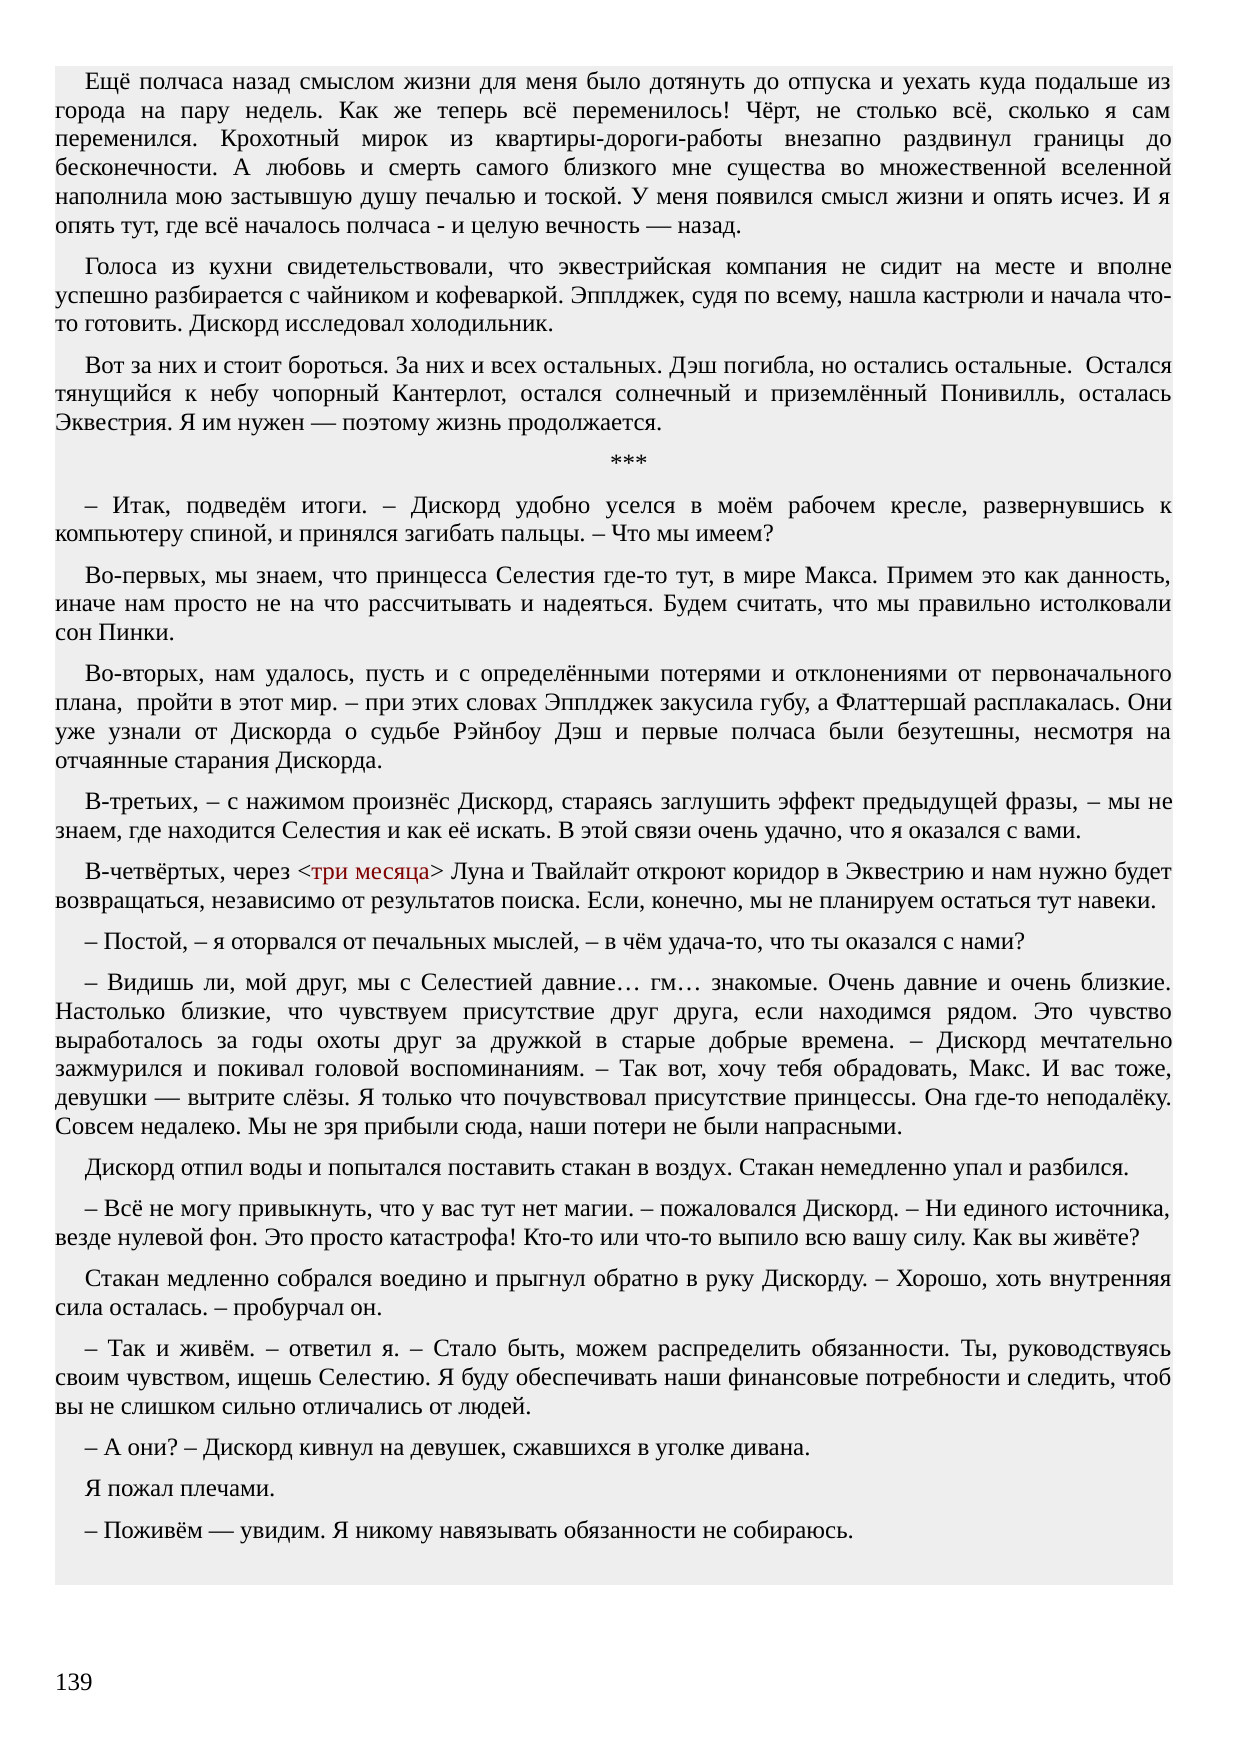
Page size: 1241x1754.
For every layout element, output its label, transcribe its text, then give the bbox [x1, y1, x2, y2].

text – Постой, – я оторвался от печальных мыслей, – в чём удача-то, что ты оказался с нами? [55, 926, 1173, 955]
text Я пожал плечами. [55, 1473, 1173, 1502]
text – Всё не могу привыкнуть, что у вас тут нет магии. – пожаловался Дискорд. – Ни единого источника, везде нулевой фон. Это просто катастрофа! Кто-то или что-то выпило всю вашу силу. Как вы живёте? [55, 1193, 1173, 1251]
text В-четвёртых, через <три месяца> Луна и Твайлайт откроют коридор в Эквестрию и нам нужно будет возвращаться, независимо от результатов поиска. Если, конечно, мы не планируем остаться тут навеки. [55, 856, 1173, 913]
text – Итак, подведём итоги. – Дискорд удобно уселся в моём рабочем кресле, развернувшись к компьютеру спиной, и принялся загибать пальцы. – Что мы имеем? [55, 490, 1173, 547]
text Дискорд отпил воды и попытался поставить стакан в воздух. Стакан немедленно упал и разбился. [55, 1152, 1173, 1181]
text Во-первых, мы знаем, что принцесса Селестия где-то тут, в мире Макса. Примем это как данность, иначе нам просто не на что рассчитывать и надеяться. Будем считать, что мы правильно истолковали сон Пинки. [55, 560, 1173, 646]
text Во-вторых, нам удалось, пусть и с определёнными потерями и отклонениями от первоначального плана, пройти в этот мир. – при этих словах Эпплджек закусила губу, а Флаттершай расплакалась. Они уже узнали от Дискорда о судьбе Рэйнбоу Дэш и первые полчаса были безутешны, несмотря на отчаянные старания Дискорда. [55, 658, 1173, 773]
text *** [55, 448, 1173, 477]
text В-третьих, – с нажимом произнёс Дискорд, стараясь заглушить эффект предыдущей фразы, – мы не знаем, где находится Селестия и как её искать. В этой связи очень удачно, что я оказался с вами. [55, 786, 1173, 843]
text Вот за них и стоит бороться. За них и всех остальных. Дэш погибла, но остались остальные. Остался тянущийся к небу чопорный Кантерлот, остался солнечный и приземлённый Понивилль, осталась Эквестрия. Я им нужен — поэтому жизнь продолжается. [55, 350, 1173, 436]
text Стакан медленно собрался воедино и прыгнул обратно в руку Дискорду. – Хорошо, хоть внутренняя сила осталась. – пробурчал он. [55, 1263, 1173, 1321]
text Ещё полчаса назад смыслом жизни для меня было дотянуть до отпуска и уехать куда подальше из города на пару недель. Как же теперь всё переменилось! Чёрт, не столько всё, сколько я сам переменился. Крохотный мирок из квартиры-дороги-работы внезапно раздвинул границы до бесконечности. А любовь и смерть самого близкого мне существа во множественной вселенной наполнила мою застывшую душу печалью и тоской. У меня появился смысл жизни и опять исчез. И я опять тут, где всё началось полчаса - и целую вечность — назад. [55, 66, 1173, 238]
text Голоса из кухни свидетельствовали, что эквестрийская компания не сидит на месте и вполне успешно разбирается с чайником и кофеваркой. Эпплджек, судя по всему, нашла кастрюли и начала что-то готовить. Дискорд исследовал холодильник. [55, 251, 1173, 337]
text – А они? – Дискорд кивнул на девушек, сжавшихся в уголке дивана. [55, 1432, 1173, 1461]
text – Видишь ли, мой друг, мы с Селестией давние… гм… знакомые. Очень давние и очень близкие. Настолько близкие, что чувствуем присутствие друг друга, если находимся рядом. Это чувство выработалось за годы охоты друг за дружкой в старые добрые времена. – Дискорд мечтательно зажмурился и покивал головой воспоминаниям. – Так вот, хочу тебя обрадовать, Макс. И вас тоже, девушки — вытрите слёзы. Я только что почувствовал присутствие принцессы. Она где-то неподалёку. Совсем недалеко. Мы не зря прибыли сюда, наши потери не были напрасными. [55, 967, 1173, 1140]
text – Так и живём. – ответил я. – Стало быть, можем распределить обязанности. Ты, руководствуясь своим чувством, ищешь Селестию. Я буду обеспечивать наши финансовые потребности и следить, чтоб вы не слишком сильно отличались от людей. [55, 1333, 1173, 1420]
text – Поживём — увидим. Я никому навязывать обязанности не собираюсь. [55, 1515, 1173, 1543]
